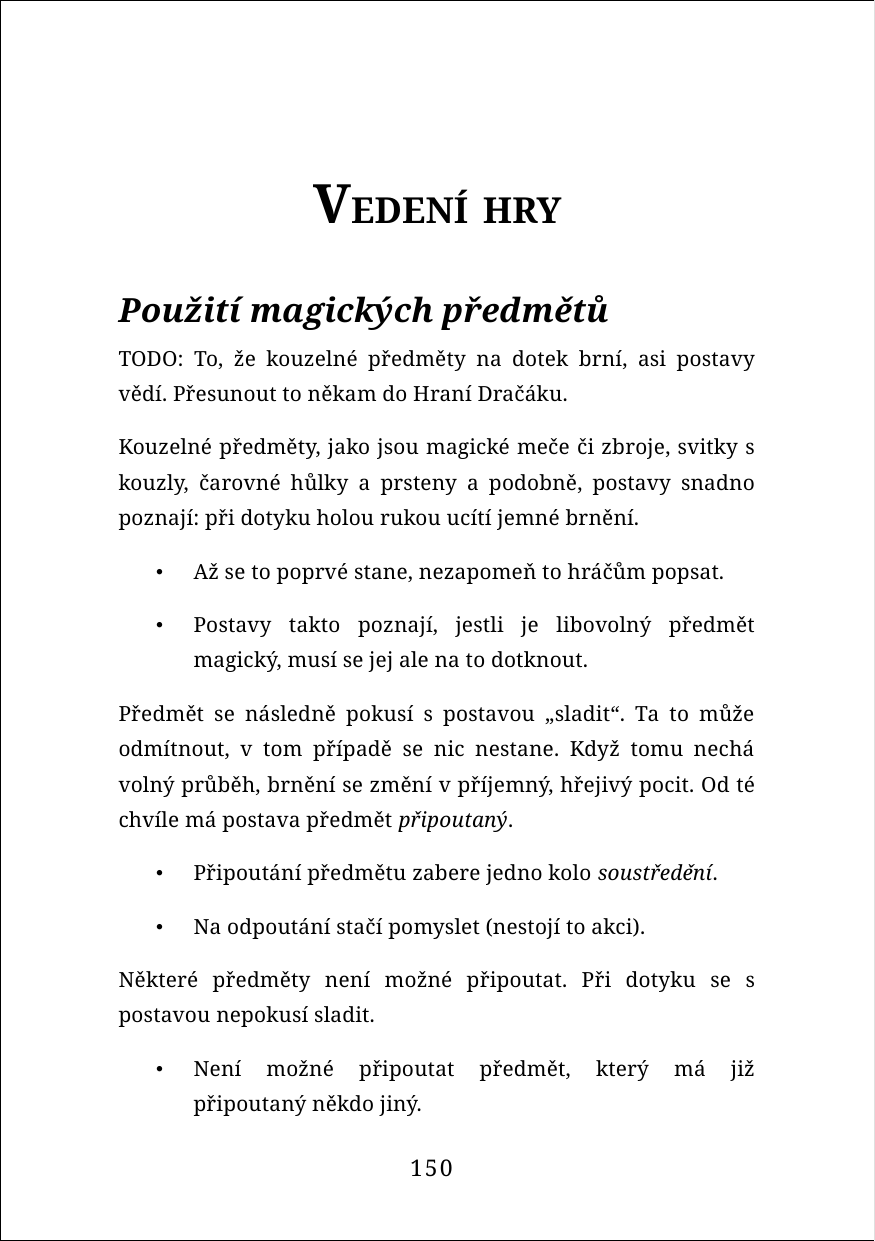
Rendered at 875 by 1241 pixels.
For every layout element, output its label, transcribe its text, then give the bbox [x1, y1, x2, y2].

text Některé předměty není možné připoutat. Při dotyku se s postavou nepokusí sladit. [118, 965, 756, 1029]
list Postavy takto poznají, jestli je libovolný předmět magický, musí se jej ale na to dotknout. [156, 610, 756, 674]
list Připoutání předmětu zabere jedno kolo soustředění. [156, 858, 756, 887]
text Kouzelné předměty, jako jsou magické meče či zbroje, svitky s kouzly, čarovné hůlky a prsteny a podobně, postavy snadno poznají: při dotyku holou rukou ucítí jemné brnění. [118, 432, 756, 532]
subtitle Použití magických předmětů [118, 287, 756, 332]
subtitle Vedení hry [118, 166, 756, 239]
list Není možné připoutat předmět, který má již připoutaný někdo jiný. [156, 1054, 756, 1118]
list Na odpoutání stačí pomyslet (nestojí to akci). [156, 912, 756, 940]
text Předmět se následně pokusí s postavou „sladit“. Ta to může odmítnout, v tom případě se nic nestane. Když tomu nechá volný průběh, brnění se změní v příjemný, hřejivý pocit. Od té chvíle má postava předmět připoutaný. [118, 699, 756, 834]
text TODO: To, že kouzelné předměty na dotek brní, asi postavy vědí. Přesunout to někam do Hraní Dračáku. [118, 344, 756, 408]
list Až se to poprvé stane, nezapomeň to hráčům popsat. [156, 557, 756, 585]
